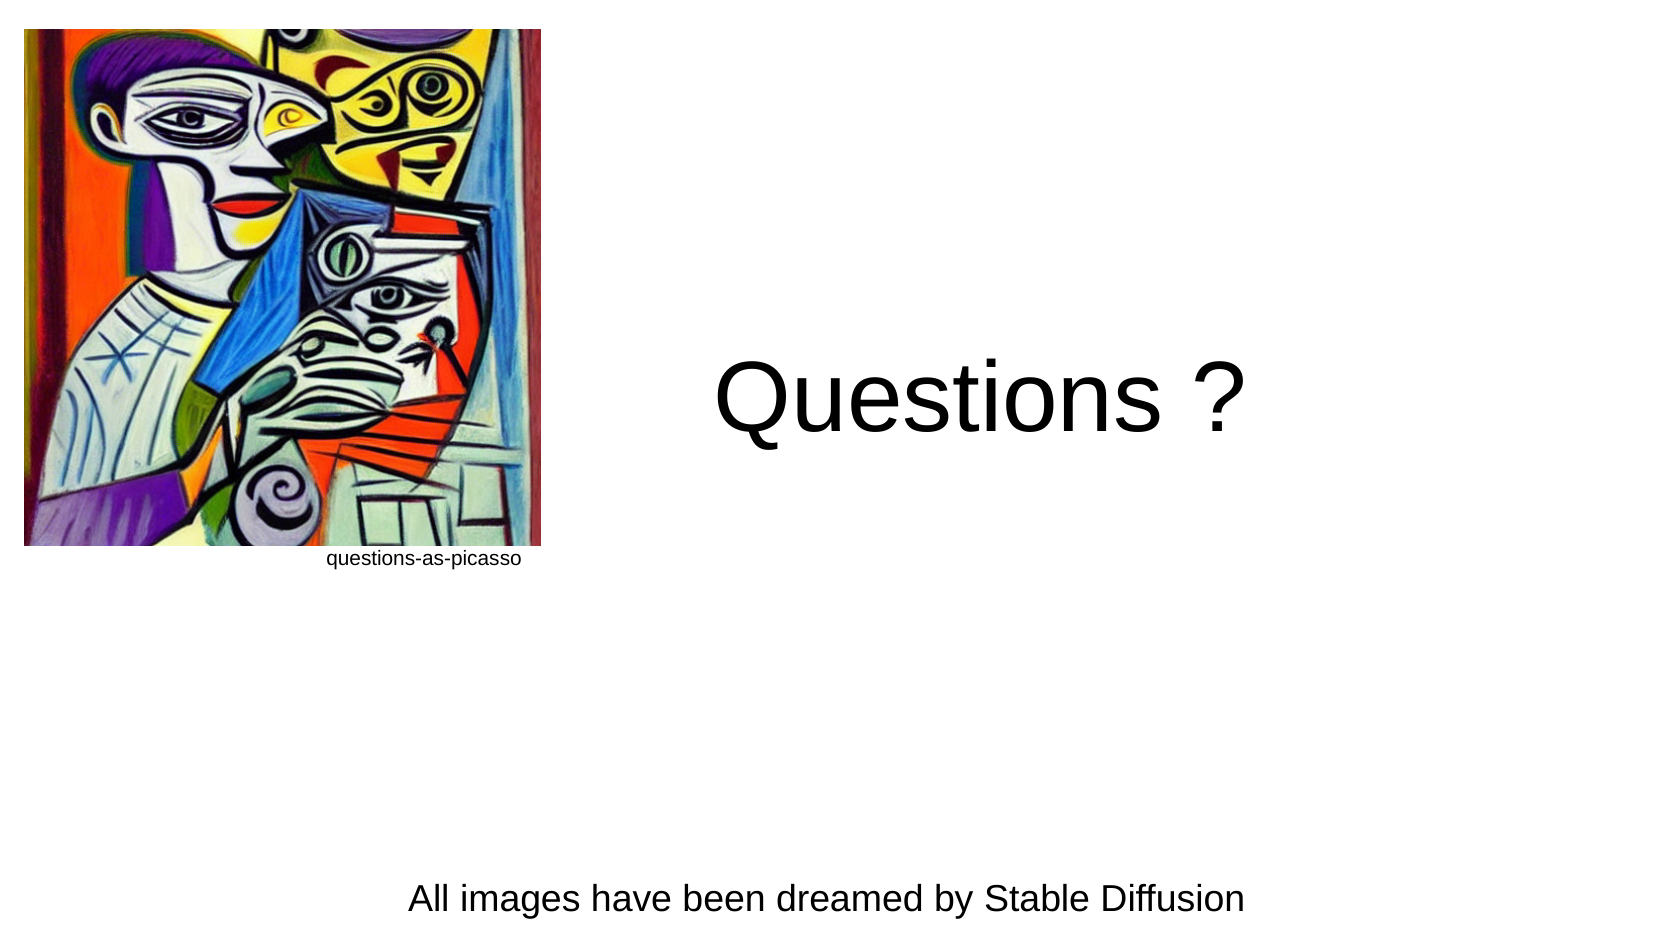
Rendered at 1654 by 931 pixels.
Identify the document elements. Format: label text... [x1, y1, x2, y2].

subtitle Questions ? [390, 37, 1571, 757]
text_box All images have been dreamed by Stable Diffusion [393, 870, 1261, 927]
picture [24, 29, 541, 546]
text_box questions-as-picasso [311, 539, 537, 578]
